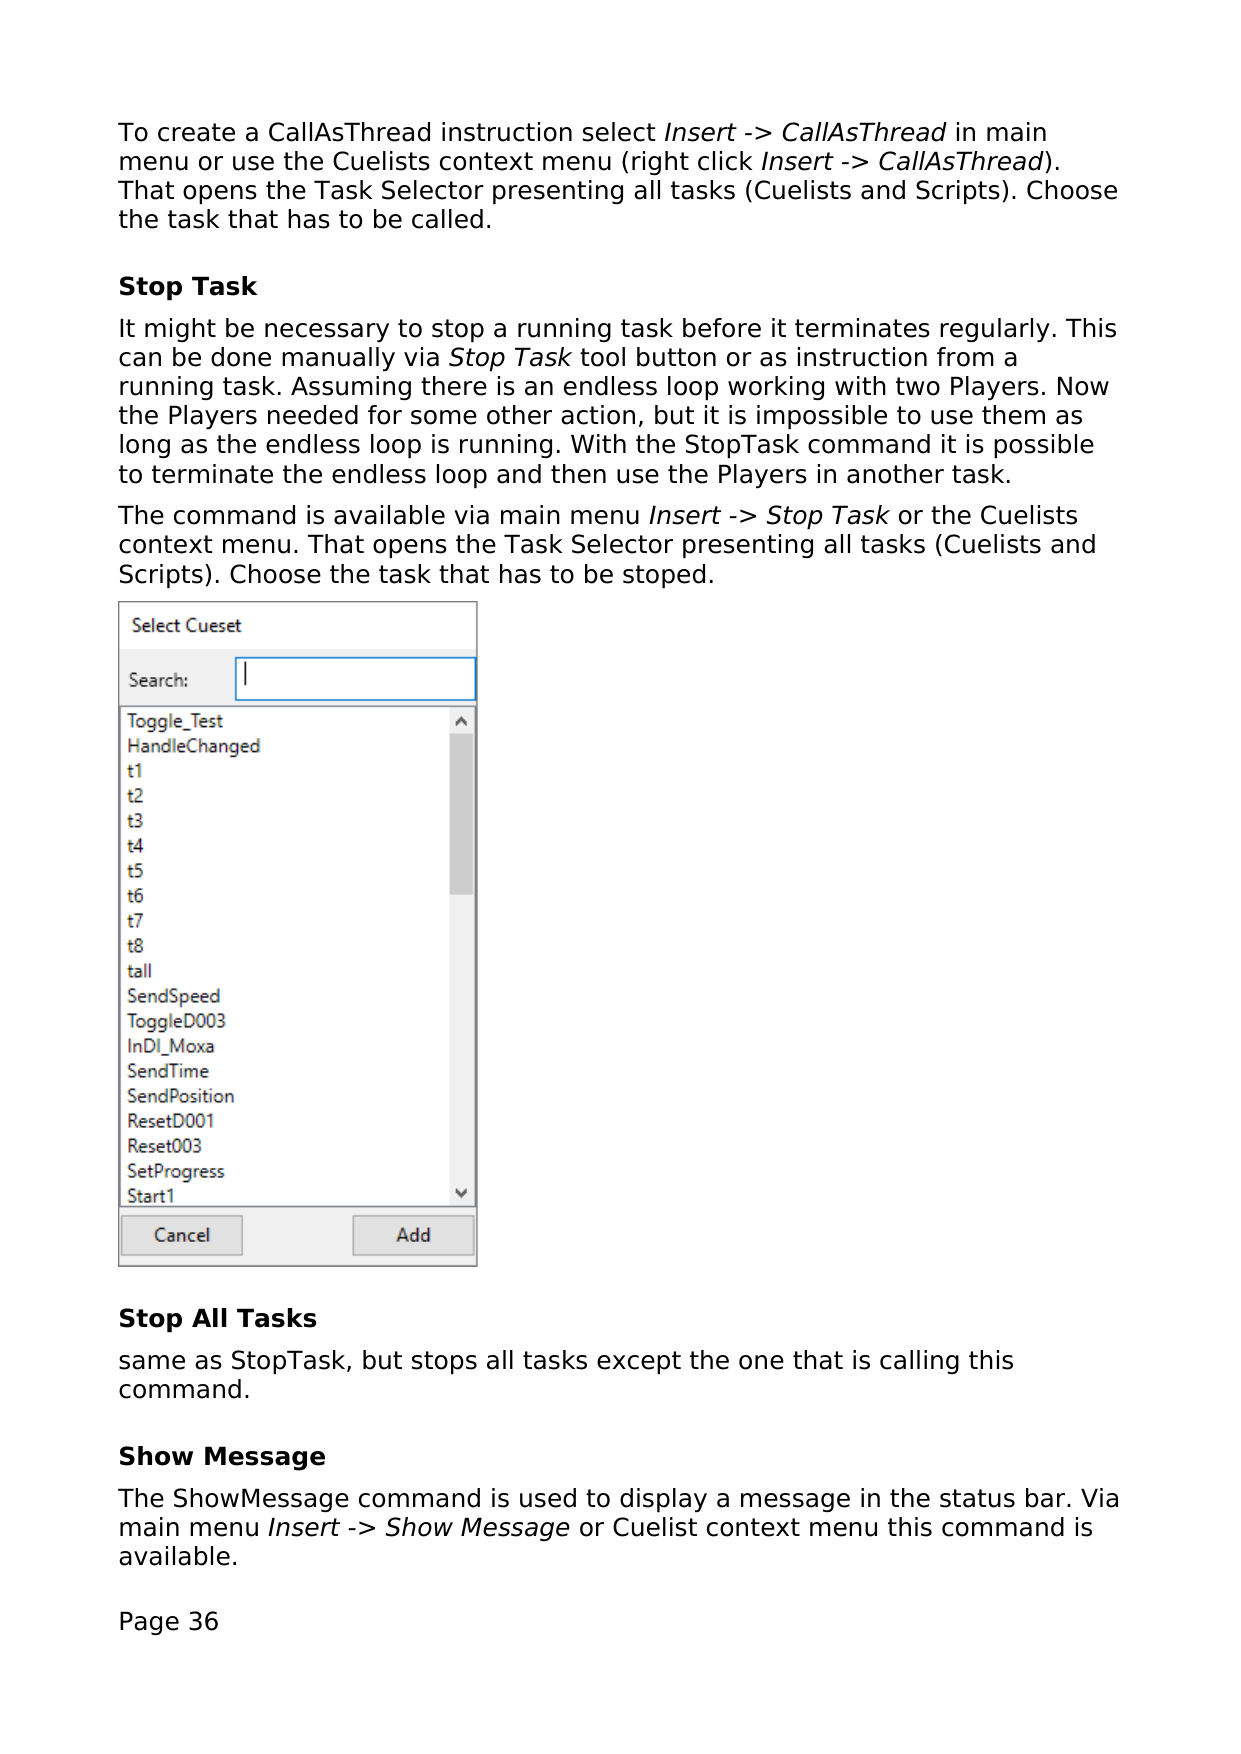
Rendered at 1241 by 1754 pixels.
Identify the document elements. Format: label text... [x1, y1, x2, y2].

text To create a CallAsThread instruction select Insert -> CallAsThread in main menu or use the Cuelists context menu (right click Insert -> CallAsThread). That opens the Task Selector presenting all tasks (Cuelists and Scripts). Choose the task that has to be called. [118, 118, 1122, 235]
subtitle Stop All Tasks [118, 1304, 1122, 1334]
text same as StopTask, but stops all tasks except the one that is calling this command. [118, 1346, 1122, 1404]
picture [118, 601, 478, 1267]
subtitle Stop Task [118, 272, 1122, 301]
text It might be necessary to stop a running task before it terminates regularly. This can be done manually via Stop Task tool button or as instruction from a running task. Assuming there is an endless loop working with two Players. Now the Players needed for some other action, but it is impossible to use them as long as the endless loop is running. With the StopTask command it is possible to terminate the endless loop and then use the Players in another task. [118, 314, 1122, 489]
text The ShowMessage command is used to display a message in the status bar. Via main menu Insert -> Show Message or Cuelist context menu this command is available. [118, 1484, 1122, 1571]
text The command is available via main menu Insert -> Stop Task or the Cuelists context menu. That opens the Task Selector presenting all tasks (Cuelists and Scripts). Choose the task that has to be stoped. [118, 501, 1122, 589]
subtitle Show Message [118, 1442, 1122, 1471]
